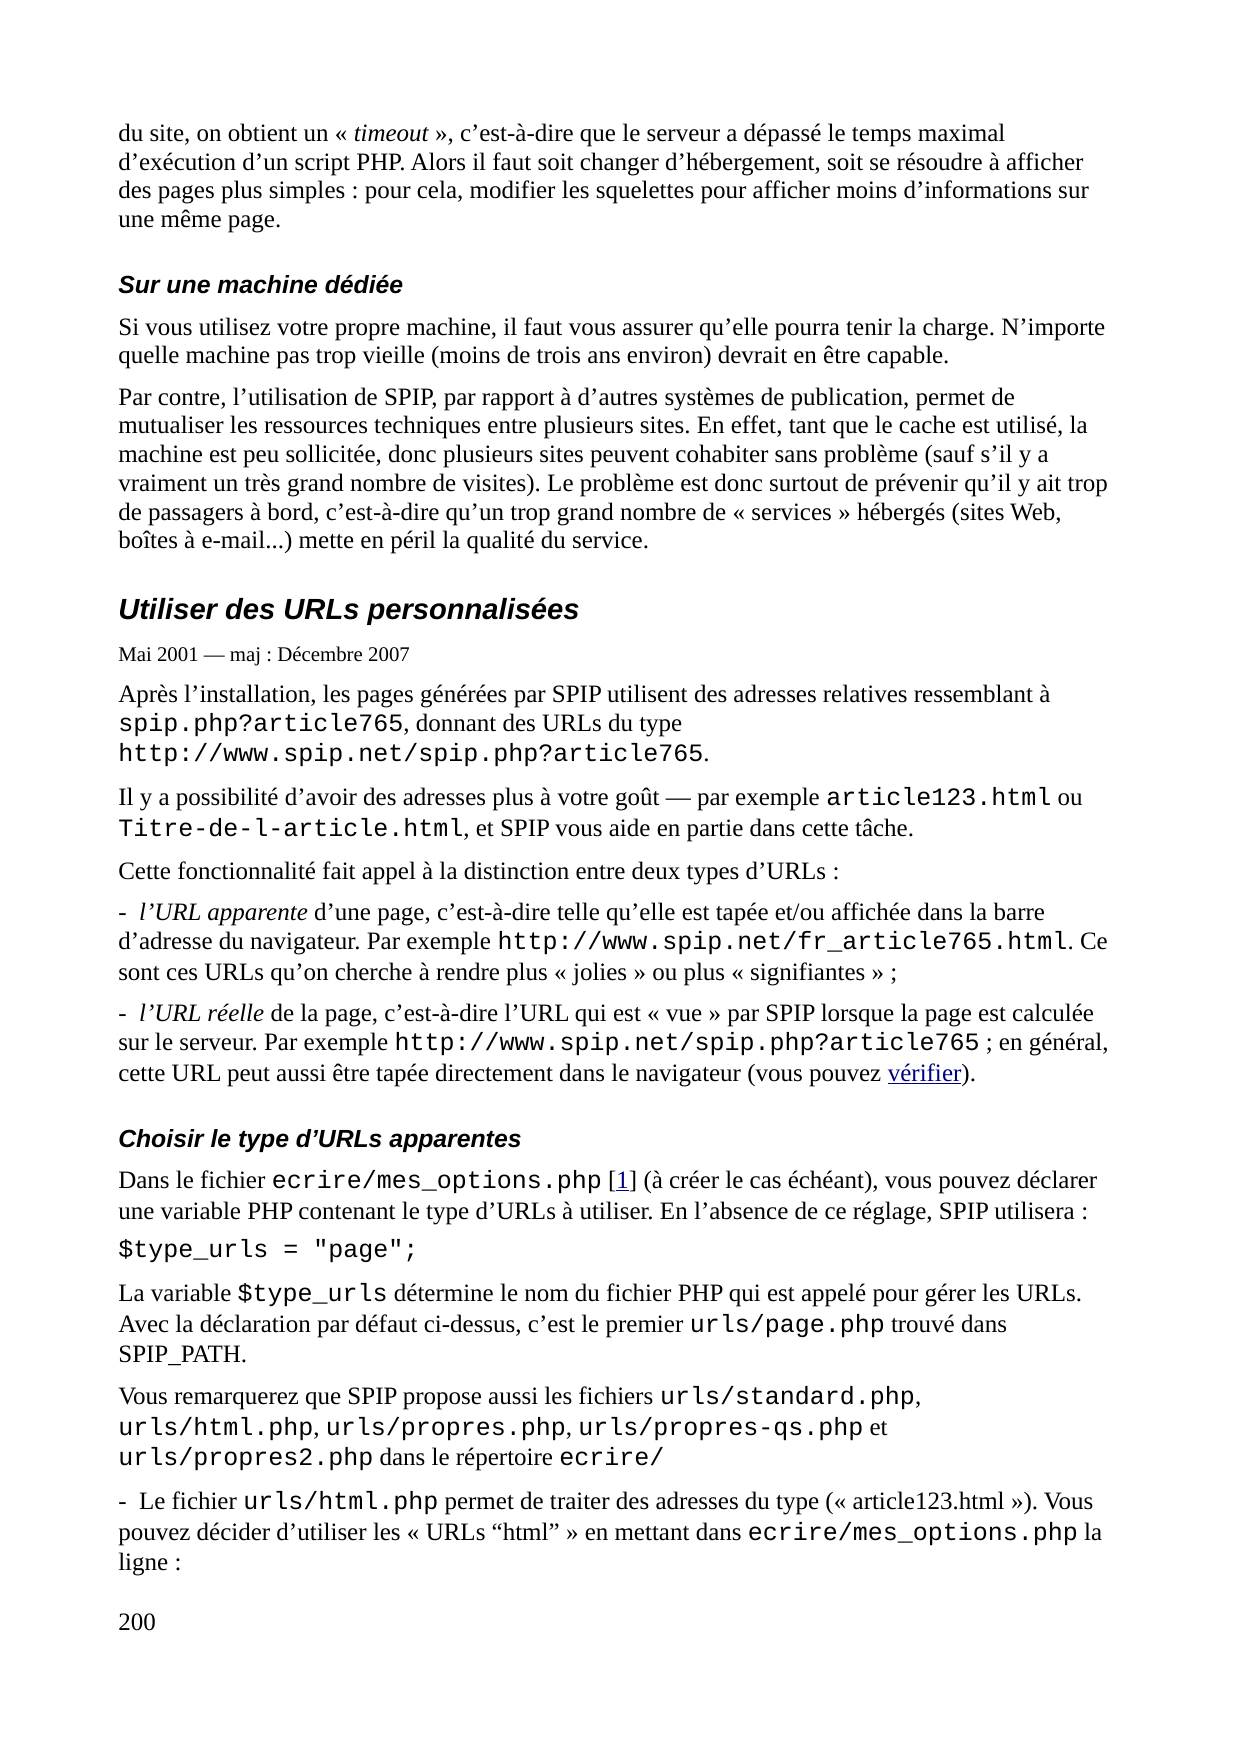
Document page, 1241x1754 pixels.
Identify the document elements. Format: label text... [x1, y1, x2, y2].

text - l’URL réelle de la page, c’est-à-dire l’URL qui est « vue » par SPIP lorsque la page est calculée sur le serveur. Par exemple http://www.spip.net/spip.php?article765 ; en général, cette URL peut aussi être tapée directement dans le navigateur (vous pouvez vérifier). [118, 998, 1122, 1086]
text Il y a possibilité d’avoir des adresses plus à votre goût — par exemple article123.html ou Titre-de-l-article.html, et SPIP vous aide en partie dans cette tâche. [118, 782, 1122, 843]
text Mai 2001 — maj : Décembre 2007 [118, 638, 1122, 666]
text Si vous utilisez votre propre machine, il faut vous assurer qu’elle pourra tenir la charge. N’importe quelle machine pas trop vieille (moins de trois ans environ) devrait en être capable. [118, 312, 1122, 369]
subtitle Choisir le type d’URLs apparentes [118, 1124, 1122, 1152]
text Vous remarquerez que SPIP propose aussi les fichiers urls/standard.php, urls/html.php, urls/propres.php, urls/propres-qs.php et urls/propres2.php dans le répertoire ecrire/ [118, 1381, 1122, 1473]
subtitle Sur une machine dédiée [118, 271, 1122, 299]
text Après l’installation, les pages générées par SPIP utilisent des adresses relatives ressemblant à spip.php?article765, donnant des URLs du type http://www.spip.net/spip.php?article765. [118, 679, 1122, 769]
text $type_urls = "page"; [118, 1237, 1122, 1265]
text - Le fichier urls/html.php permet de traiter des adresses du type (« article123.html »). Vous pouvez décider d’utiliser les « URLs “html” » en mettant dans ecrire/mes_options.php la ligne : [118, 1486, 1122, 1576]
subtitle Utiliser des URLs personnalisées [118, 592, 1122, 625]
text du site, on obtient un « timeout », c’est-à-dire que le serveur a dépassé le temps maximal d’exécution d’un script PHP. Alors il faut soit changer d’hébergement, soit se résoudre à afficher des pages plus simples : pour cela, modifier les squelettes pour afficher moins d’informations sur une même page. [118, 118, 1122, 233]
text - l’URL apparente d’une page, c’est-à-dire telle qu’elle est tapée et/ou affichée dans la barre d’adresse du navigateur. Par exemple http://www.spip.net/fr_article765.html. Ce sont ces URLs qu’on cherche à rendre plus « jolies » ou plus « signifiantes » ; [118, 897, 1122, 986]
text La variable $type_urls détermine le nom du fichier PHP qui est appelé pour gérer les URLs. Avec la déclaration par défaut ci-dessus, c’est le premier urls/page.php trouvé dans SPIP_PATH. [118, 1278, 1122, 1368]
text Dans le fichier ecrire/mes_options.php [1] (à créer le cas échéant), vous pouvez déclarer une variable PHP contenant le type d’URLs à utiliser. En l’absence de ce réglage, SPIP utilisera : [118, 1165, 1122, 1224]
text Par contre, l’utilisation de SPIP, par rapport à d’autres systèmes de publication, permet de mutualiser les ressources techniques entre plusieurs sites. En effet, tant que le cache est utilisé, la machine est peu sollicitée, donc plusieurs sites peuvent cohabiter sans problème (sauf s’il y a vraiment un très grand nombre de visites). Le problème est donc surtout de prévenir qu’il y ait trop de passagers à bord, c’est-à-dire qu’un trop grand nombre de « services » hébergés (sites Web, boîtes à e-mail...) mette en péril la qualité du service. [118, 382, 1122, 554]
text Cette fonctionnalité fait appel à la distinction entre deux types d’URLs : [118, 856, 1122, 885]
